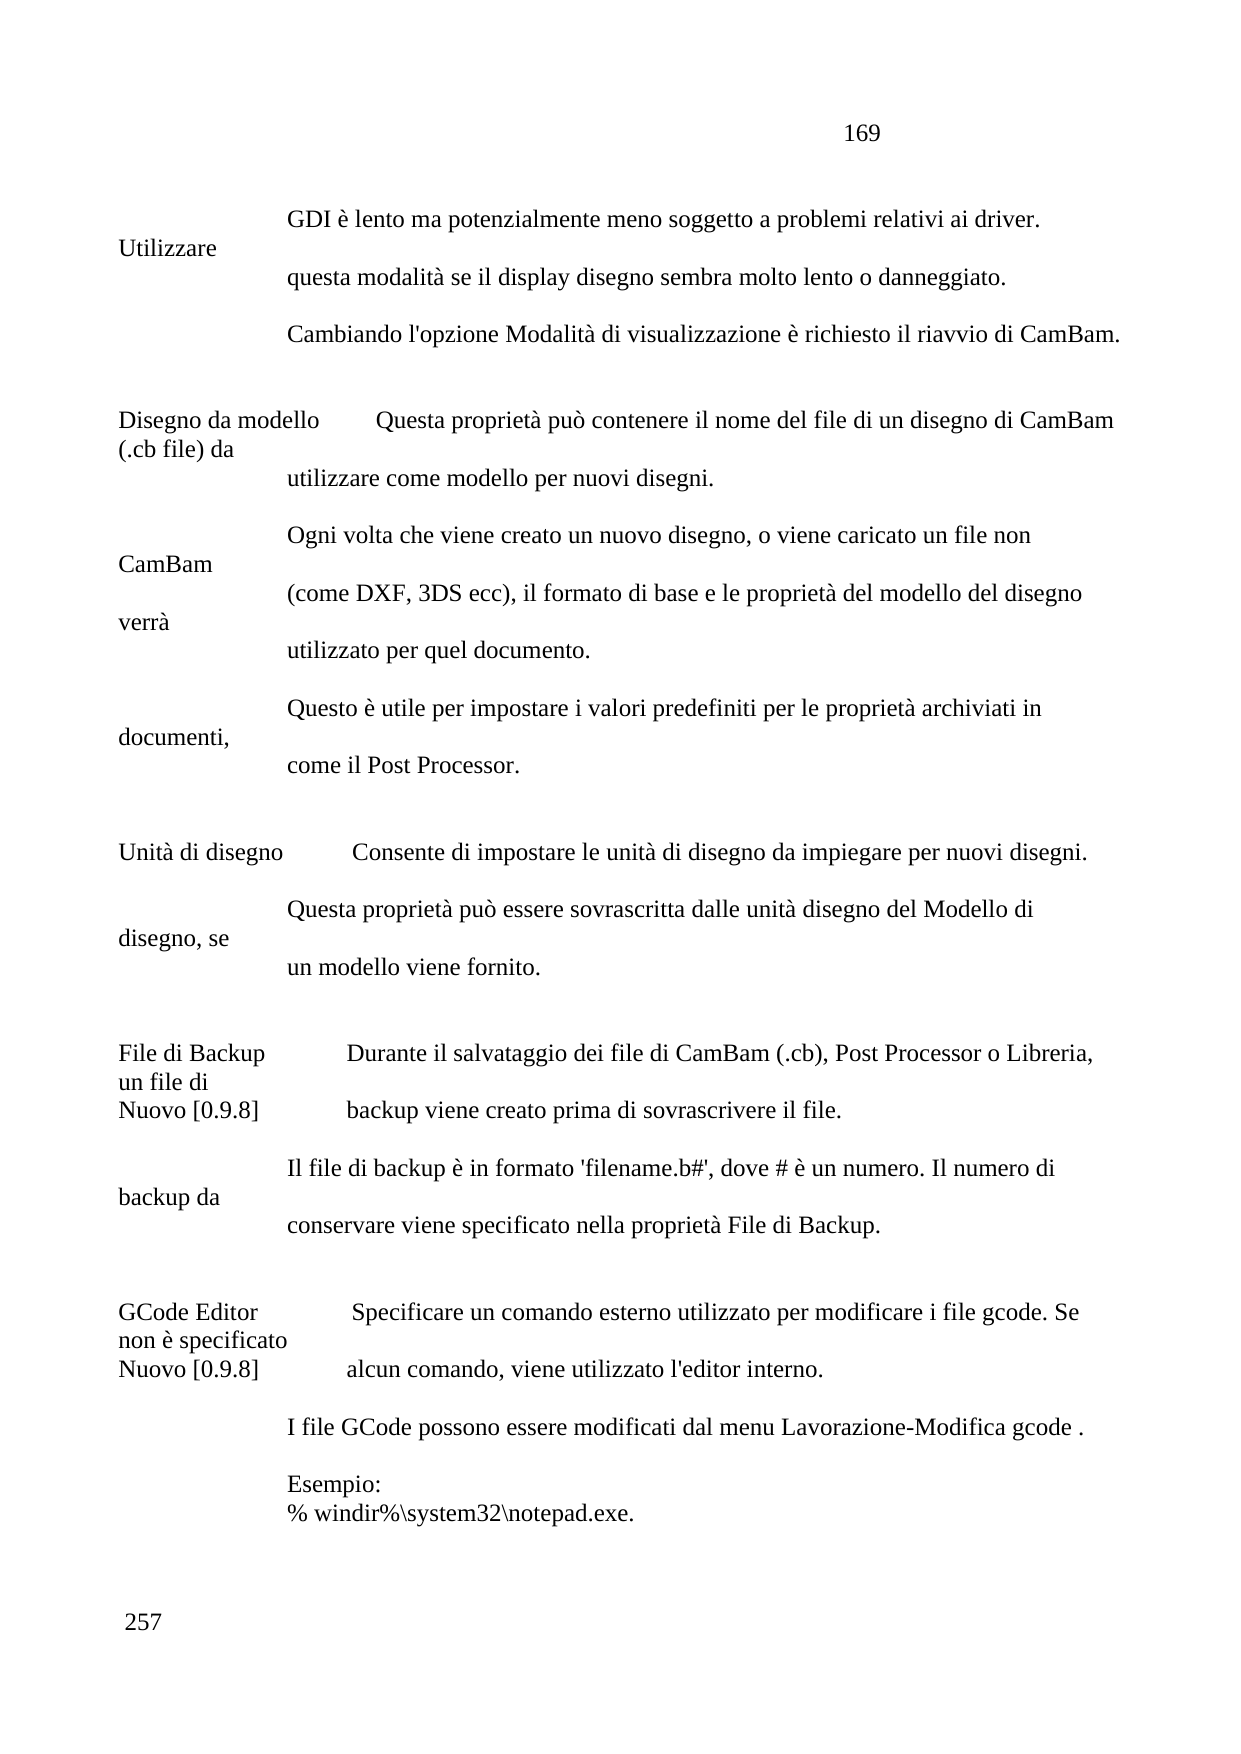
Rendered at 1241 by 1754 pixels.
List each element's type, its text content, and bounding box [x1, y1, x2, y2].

text Esempio: [118, 1469, 1122, 1498]
text Ogni volta che viene creato un nuovo disegno, o viene caricato un file non CamBam [118, 521, 1122, 578]
text utilizzare come modello per nuovi disegni. [118, 463, 1122, 492]
text Nuovo [0.9.8] alcun comando, viene utilizzato l'editor interno. [118, 1354, 1122, 1383]
text % windir%\system32\notepad.exe. [118, 1498, 1122, 1527]
text un modello viene fornito. [118, 952, 1122, 981]
text utilizzato per quel documento. [118, 636, 1122, 664]
text Il file di backup è in formato 'filename.b#', dove # è un numero. Il numero di backup da [118, 1153, 1122, 1211]
text Nuovo [0.9.8] backup viene creato prima di sovrascrivere il file. [118, 1096, 1122, 1124]
text questa modalità se il display disegno sembra molto lento o danneggiato. [118, 262, 1122, 291]
text GDI è lento ma potenzialmente meno soggetto a problemi relativi ai driver. Utilizzare [118, 204, 1122, 262]
text 169 [118, 118, 1122, 147]
text conservare viene specificato nella proprietà File di Backup. [118, 1211, 1122, 1239]
text Questo è utile per impostare i valori predefiniti per le proprietà archiviati in documenti, [118, 693, 1122, 751]
text Unità di disegno Consente di impostare le unità di disegno da impiegare per nuovi disegni. [118, 837, 1122, 866]
text (come DXF, 3DS ecc), il formato di base e le proprietà del modello del disegno verrà [118, 578, 1122, 636]
text Disegno da modello Questa proprietà può contenere il nome del file di un disegno di CamBam (.cb file) da [118, 406, 1122, 463]
text come il Post Processor. [118, 751, 1122, 779]
text Questa proprietà può essere sovrascritta dalle unità disegno del Modello di disegno, se [118, 894, 1122, 952]
text Cambiando l'opzione Modalità di visualizzazione è richiesto il riavvio di CamBam. [118, 319, 1122, 348]
text GCode Editor Specificare un comando esterno utilizzato per modificare i file gcode. Se non è specificato [118, 1297, 1122, 1354]
text File di Backup Durante il salvataggio dei file di CamBam (.cb), Post Processor o Libreria, un file di [118, 1038, 1122, 1096]
text I file GCode possono essere modificati dal menu Lavorazione-Modifica gcode . [118, 1412, 1122, 1441]
